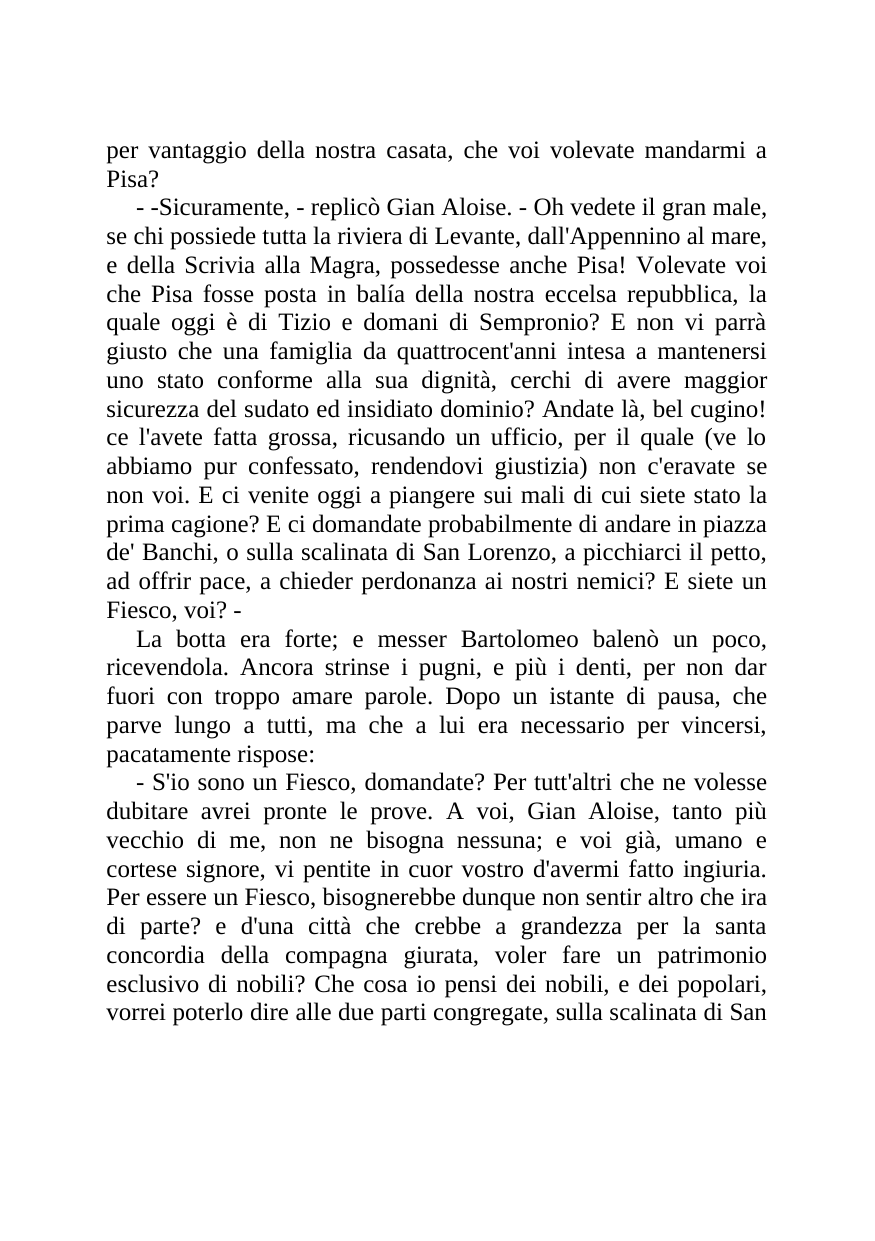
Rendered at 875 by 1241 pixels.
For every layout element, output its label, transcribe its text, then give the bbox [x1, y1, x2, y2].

text - -Sicuramente, - replicò Gian Aloise. - Oh vedete il gran male, se chi possiede tutta la riviera di Levante, dall'Appennino al mare, e della Scrivia alla Magra, possedesse anche Pisa! Volevate voi che Pisa fosse posta in balía della nostra eccelsa repubblica, la quale oggi è di Tizio e domani di Sempronio? E non vi parrà giusto che una famiglia da quattrocent'anni intesa a mantenersi uno stato conforme alla sua dignità, cerchi di avere maggior sicurezza del sudato ed insidiato dominio? Andate là, bel cugino! ce l'avete fatta grossa, ricusando un ufficio, per il quale (ve lo abbiamo pur confessato, rendendovi giustizia) non c'eravate se non voi. E ci venite oggi a piangere sui mali di cui siete stato la prima cagione? E ci domandate probabilmente di andare in piazza de' Banchi, o sulla scalinata di San Lorenzo, a picchiarci il petto, ad offrir pace, a chieder perdonanza ai nostri nemici? E siete un Fiesco, voi? - [106, 192, 768, 624]
text per vantaggio della nostra casata, che voi volevate mandarmi a Pisa? [106, 135, 768, 192]
text - S'io sono un Fiesco, domandate? Per tutt'altri che ne volesse dubitare avrei pronte le prove. A voi, Gian Aloise, tanto più vecchio di me, non ne bisogna nessuna; e voi già, umano e cortese signore, vi pentite in cuor vostro d'avermi fatto ingiuria. Per essere un Fiesco, bisognerebbe dunque non sentir altro che ira di parte? e d'una città che crebbe a grandezza per la santa concordia della compagna giurata, voler fare un patrimonio esclusivo di nobili? Che cosa io pensi dei nobili, e dei popolari, vorrei poterlo dire alle due parti congregate, sulla scalinata di San [106, 767, 768, 1026]
text La botta era forte; e messer Bartolomeo balenò un poco, ricevendola. Ancora strinse i pugni, e più i denti, per non dar fuori con troppo amare parole. Dopo un istante di pausa, che parve lungo a tutti, ma che a lui era necessario per vincersi, pacatamente rispose: [106, 624, 768, 767]
